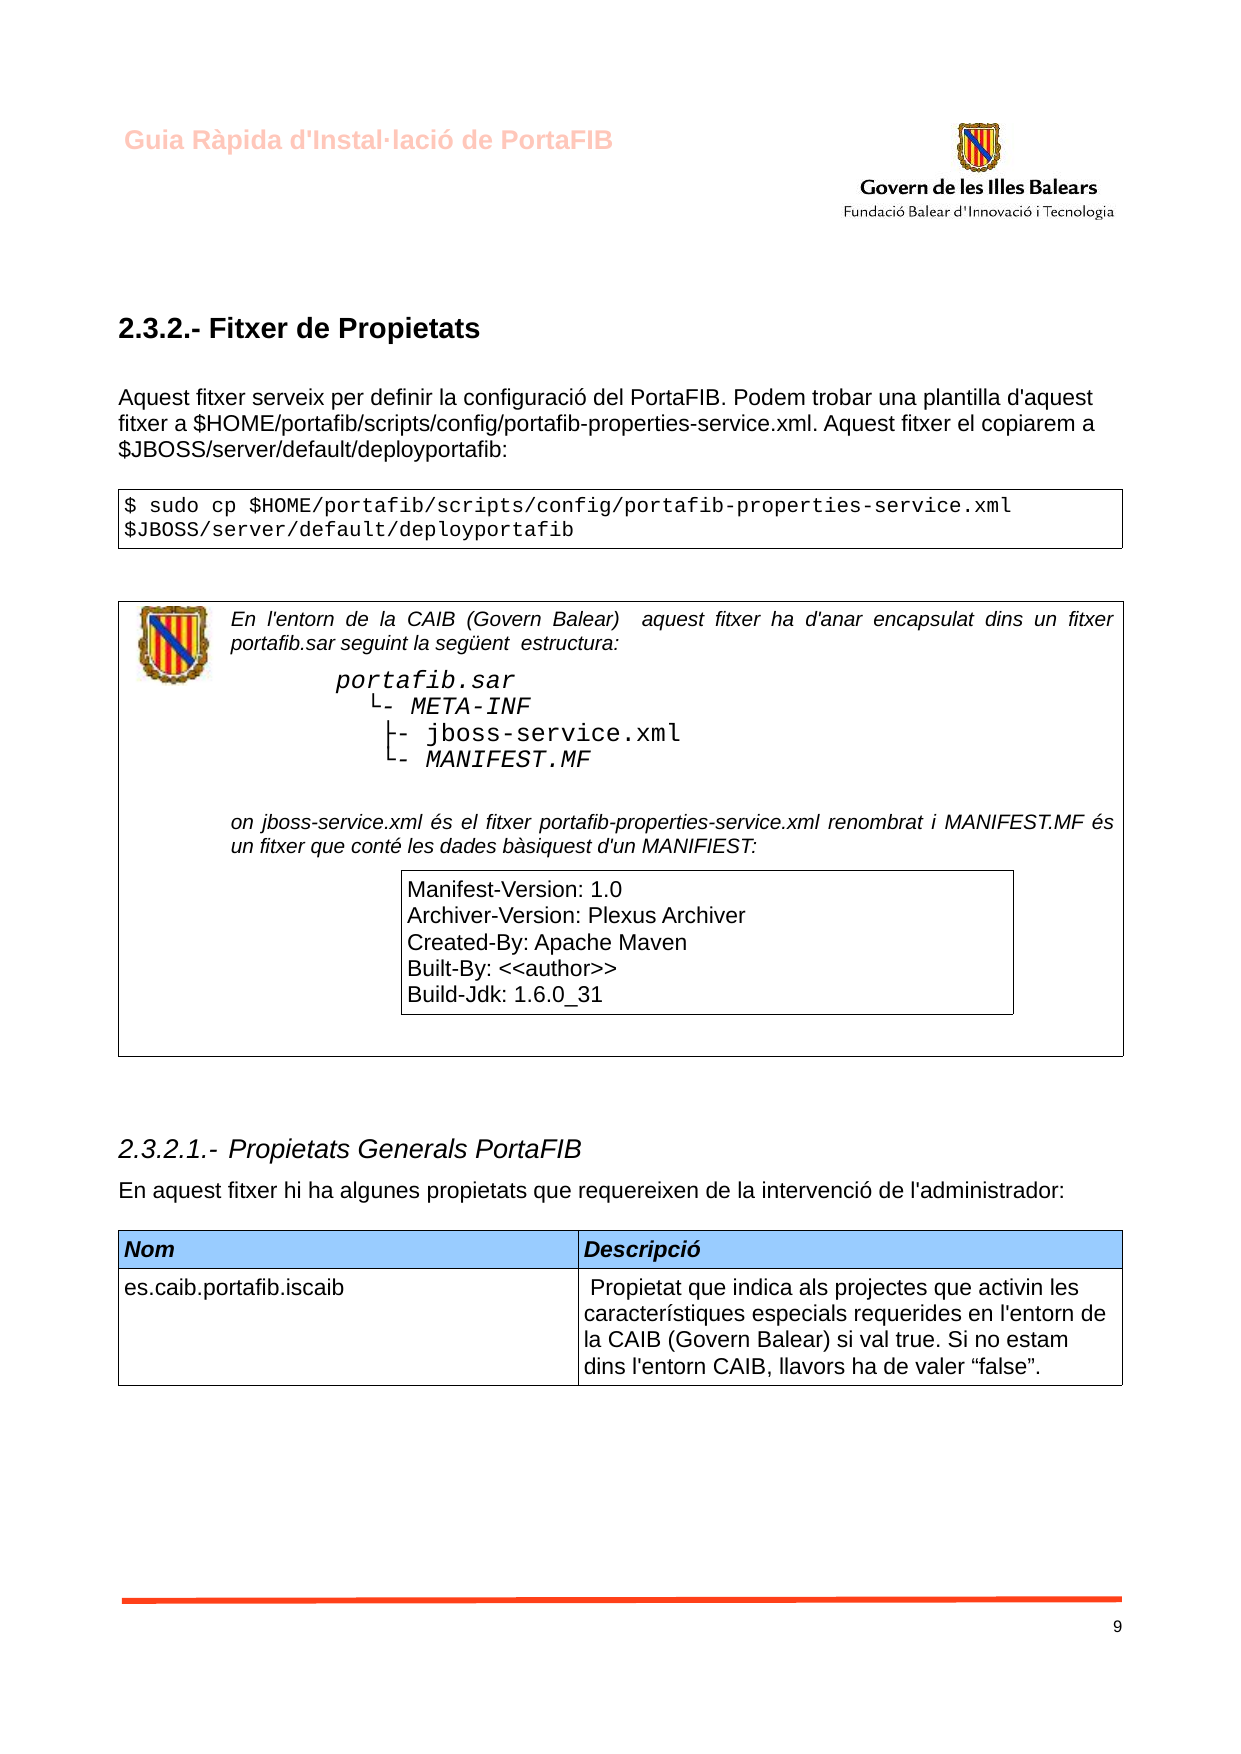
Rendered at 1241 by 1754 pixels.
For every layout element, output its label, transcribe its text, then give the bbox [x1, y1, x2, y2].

table_header Descripció [579, 1231, 1122, 1268]
subtitle Propietats Generals PortaFIB [118, 1133, 1122, 1165]
text En aquest fitxer hi ha algunes propietats que requereixen de la intervenció de l'administrador: [118, 1177, 1122, 1204]
table_cell Propietat que indica als projectes que activin les característiques especials requerides en l'entorn de la CAIB (Govern Balear) si val true. Si no estam dins l'entorn CAIB, llavors ha de valer “false”. [579, 1269, 1122, 1385]
table_header $ sudo cp $HOME/portafib/scripts/config/portafib-properties-service.xml $JBOSS/server/default/deployportafib [119, 490, 1122, 548]
table_header [119, 602, 225, 1056]
table_header Manifest-Version: 1.0 Archiver-Version: Plexus Archiver Created-By: Apache Maven Built-By: <<author>> Build-Jdk: 1.6.0_31 [402, 871, 1013, 1013]
table_cell es.caib.portafib.iscaib [119, 1269, 578, 1385]
table_header Nom [119, 1231, 578, 1268]
table_header En l'entorn de la CAIB (Govern Balear) aquest fitxer ha d'anar encapsulat dins un fitxer portafib.sar seguint la següent estructura: portafib.sar └- META-INF ├- jboss-service.xml └- MANIFEST.MF on jboss-service.xml és el fitxer portafib-properties-service.xml renombrat i MANIFEST.MF és un fitxer que conté les dades bàsiquest d'un MANIFIEST: [225, 602, 1123, 1056]
picture [134, 606, 214, 686]
picture [840, 123, 1117, 220]
list Aquest fitxer serveix per definir la configuració del PortaFIB. Podem trobar una plantilla d'aquest fitxer a $HOME/portafib/scripts/config/portafib-properties-service.xml. Aquest fitxer el copiarem a $JBOSS/server/default/deployportafib: [118, 384, 1122, 463]
subtitle Fitxer de Propietats [118, 311, 1122, 345]
